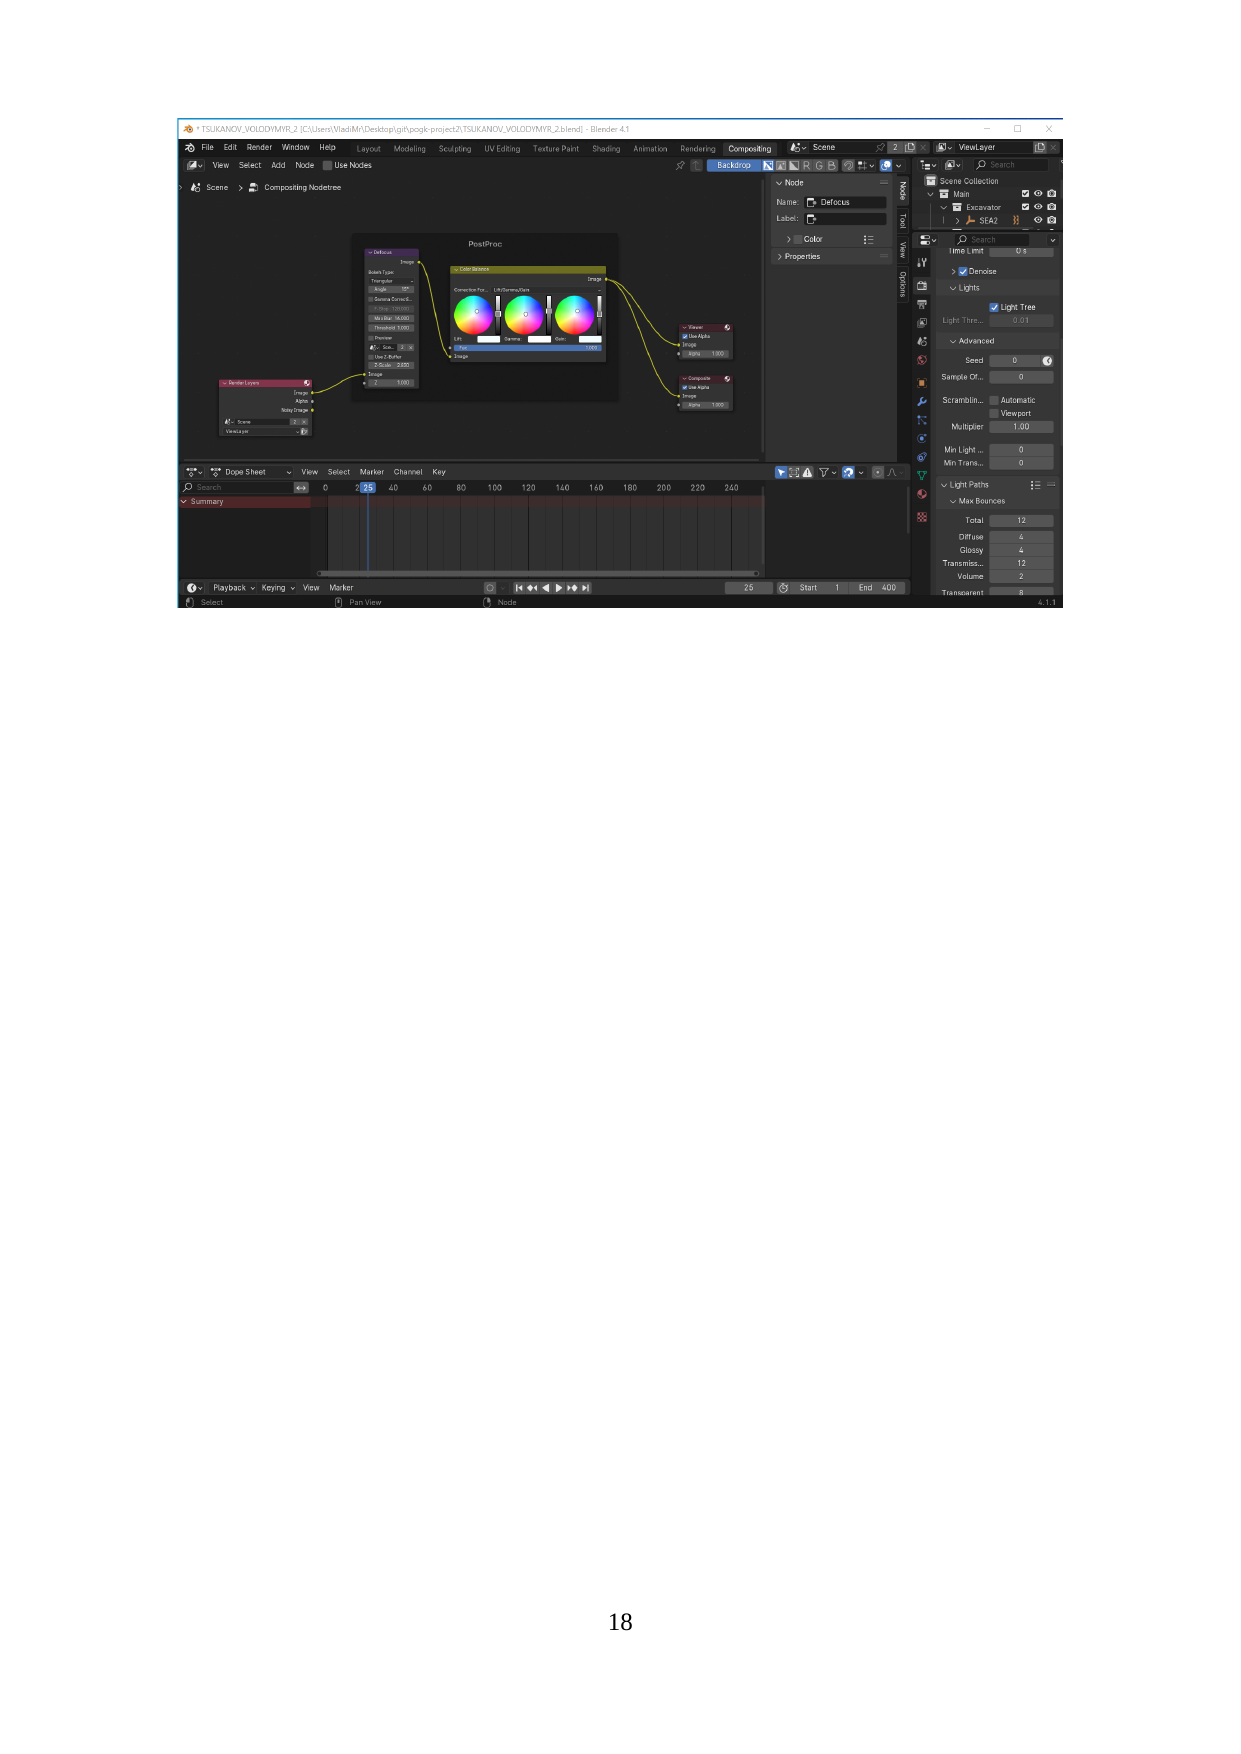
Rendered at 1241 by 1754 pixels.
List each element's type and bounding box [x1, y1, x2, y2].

picture [177, 118, 1063, 608]
